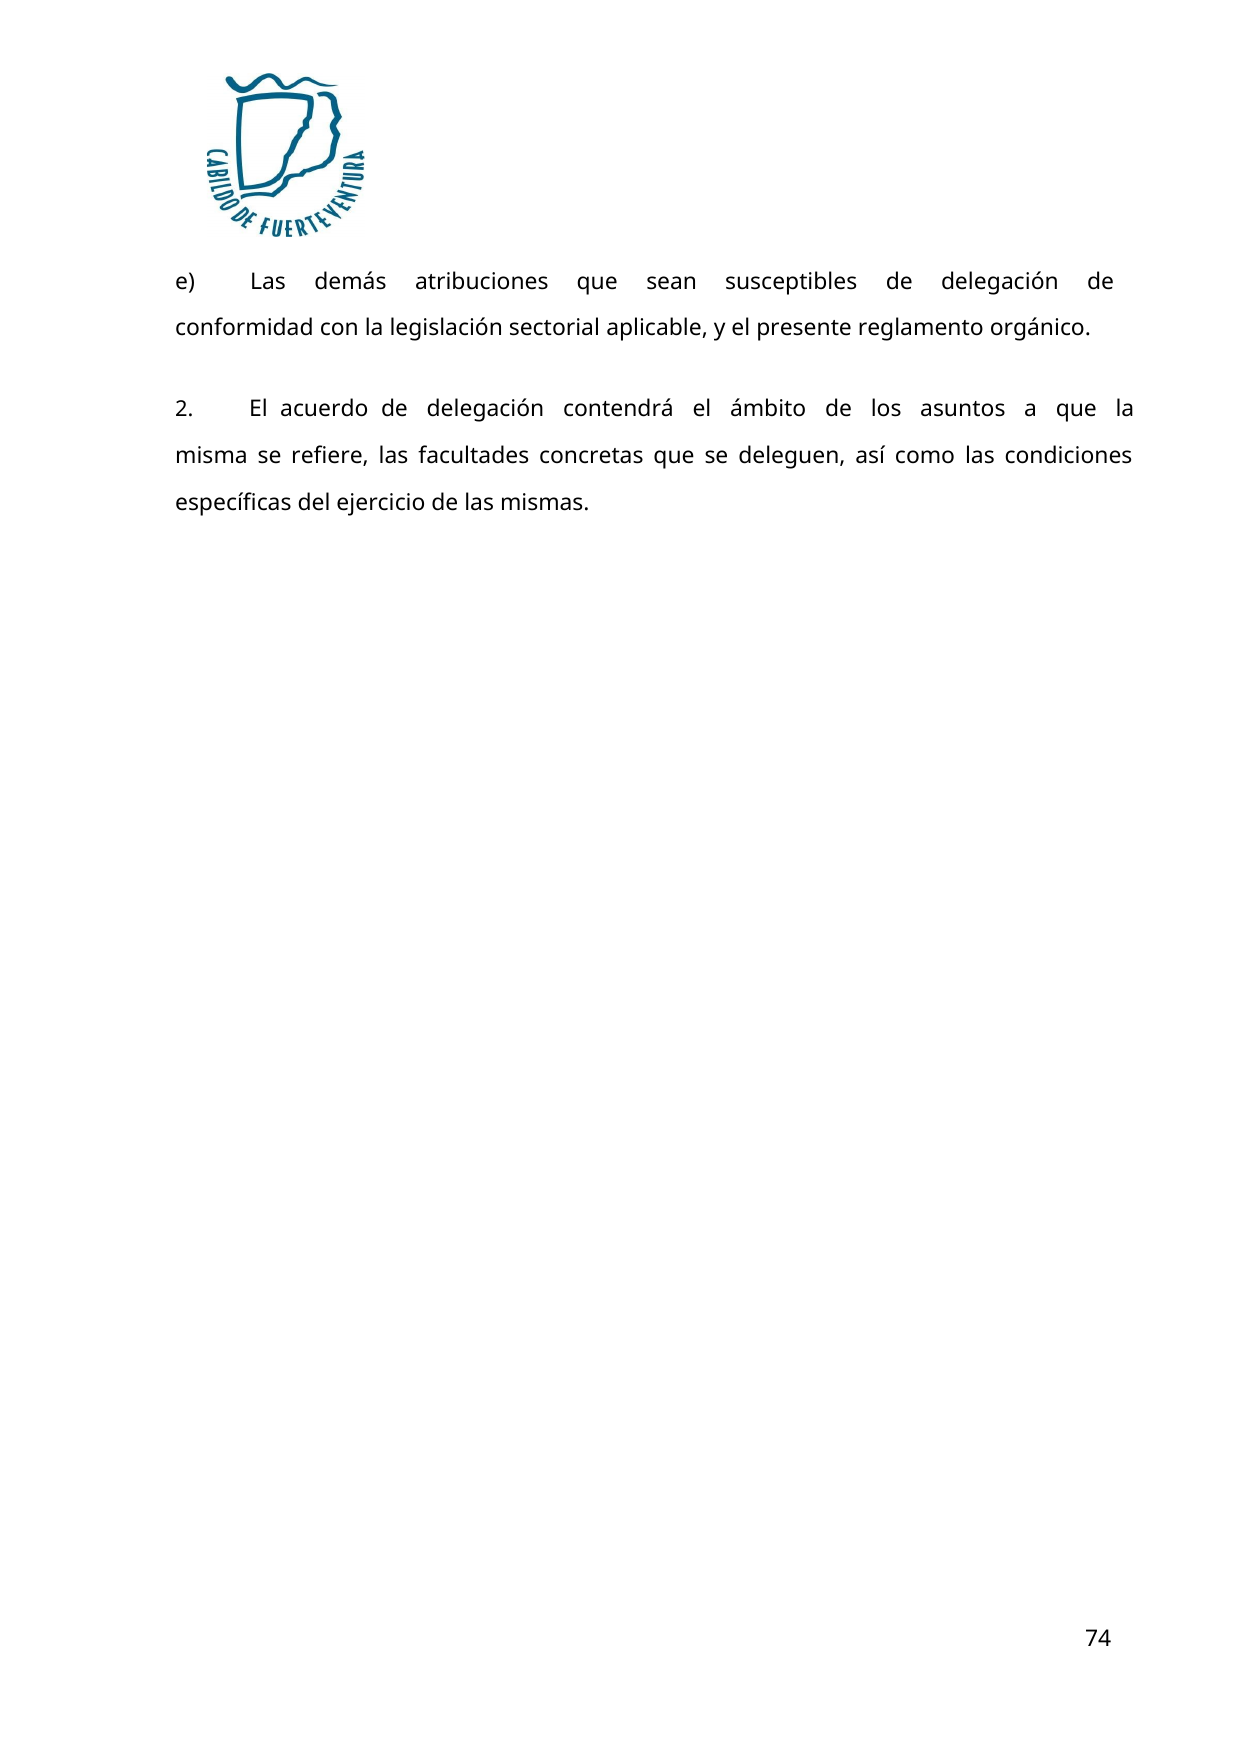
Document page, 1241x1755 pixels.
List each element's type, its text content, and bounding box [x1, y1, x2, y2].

list Las demás atribuciones que sean susceptibles de delegación de conformidad con la legislación sectorial aplicable, y el presente reglamento orgánico. [175, 265, 1114, 342]
list El acuerdo de delegación contendrá el ámbito de los asuntos a que la misma se refiere, las facultades concretas que se deleguen, así como las condiciones específicas del ejercicio de las mismas. [175, 392, 1134, 517]
